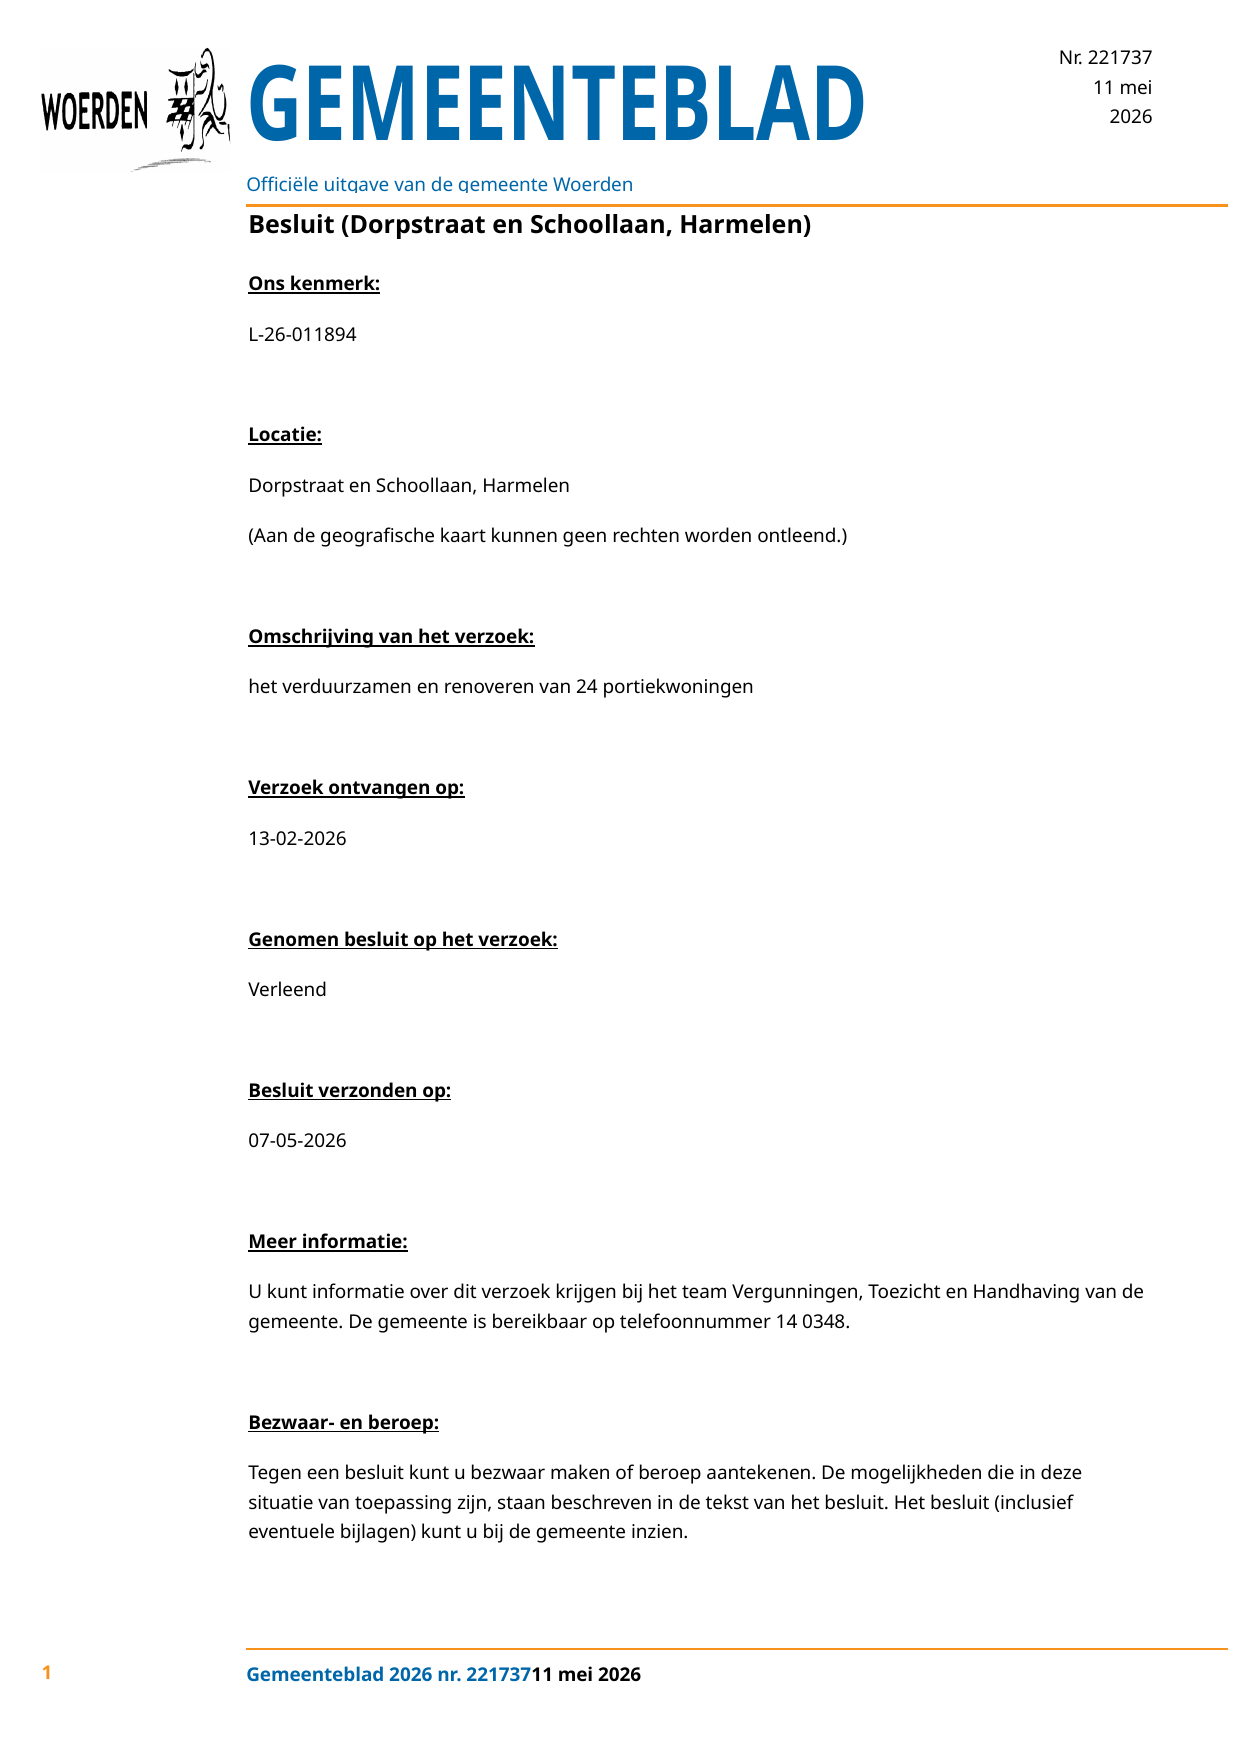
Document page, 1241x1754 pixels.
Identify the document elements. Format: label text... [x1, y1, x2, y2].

text Dorpstraat en Schoollaan, Harmelen [248, 472, 1152, 498]
text Verleend [248, 976, 1152, 1002]
text Besluit verzonden op: [248, 1077, 1152, 1103]
text U kunt informatie over dit verzoek krijgen bij het team Vergunningen, Toezicht en Handhaving van de gemeente. De gemeente is bereikbaar op telefoonnummer 14 0348. [248, 1279, 1152, 1334]
text 07-05-2026 [248, 1127, 1152, 1153]
text (Aan de geografische kaart kunnen geen rechten worden ontleend.) [248, 522, 1152, 548]
text 13-02-2026 [248, 825, 1152, 851]
text Meer informatie: [248, 1228, 1152, 1254]
text Bezwaar- en beroep: [248, 1409, 1152, 1435]
text Besluit (Dorpstraat en Schoollaan, Harmelen) [248, 207, 1152, 241]
text het verduurzamen en renoveren van 24 portiekwoningen [248, 674, 1152, 699]
text L-26-011894 [248, 321, 1152, 346]
text Omschrijving van het verzoek: [248, 623, 1152, 649]
text Tegen een besluit kunt u bezwaar maken of beroep aantekenen. De mogelijkheden die in deze situatie van toepassing zijn, staan beschreven in de tekst van het besluit. Het besluit (inclusief eventuele bijlagen) kunt u bij de gemeente inzien. [248, 1459, 1152, 1544]
text Genomen besluit op het verzoek: [248, 926, 1152, 951]
text Verzoek ontvangen op: [248, 774, 1152, 800]
picture [41, 47, 231, 172]
text Locatie: [248, 422, 1152, 447]
text Ons kenmerk: [248, 270, 1152, 296]
